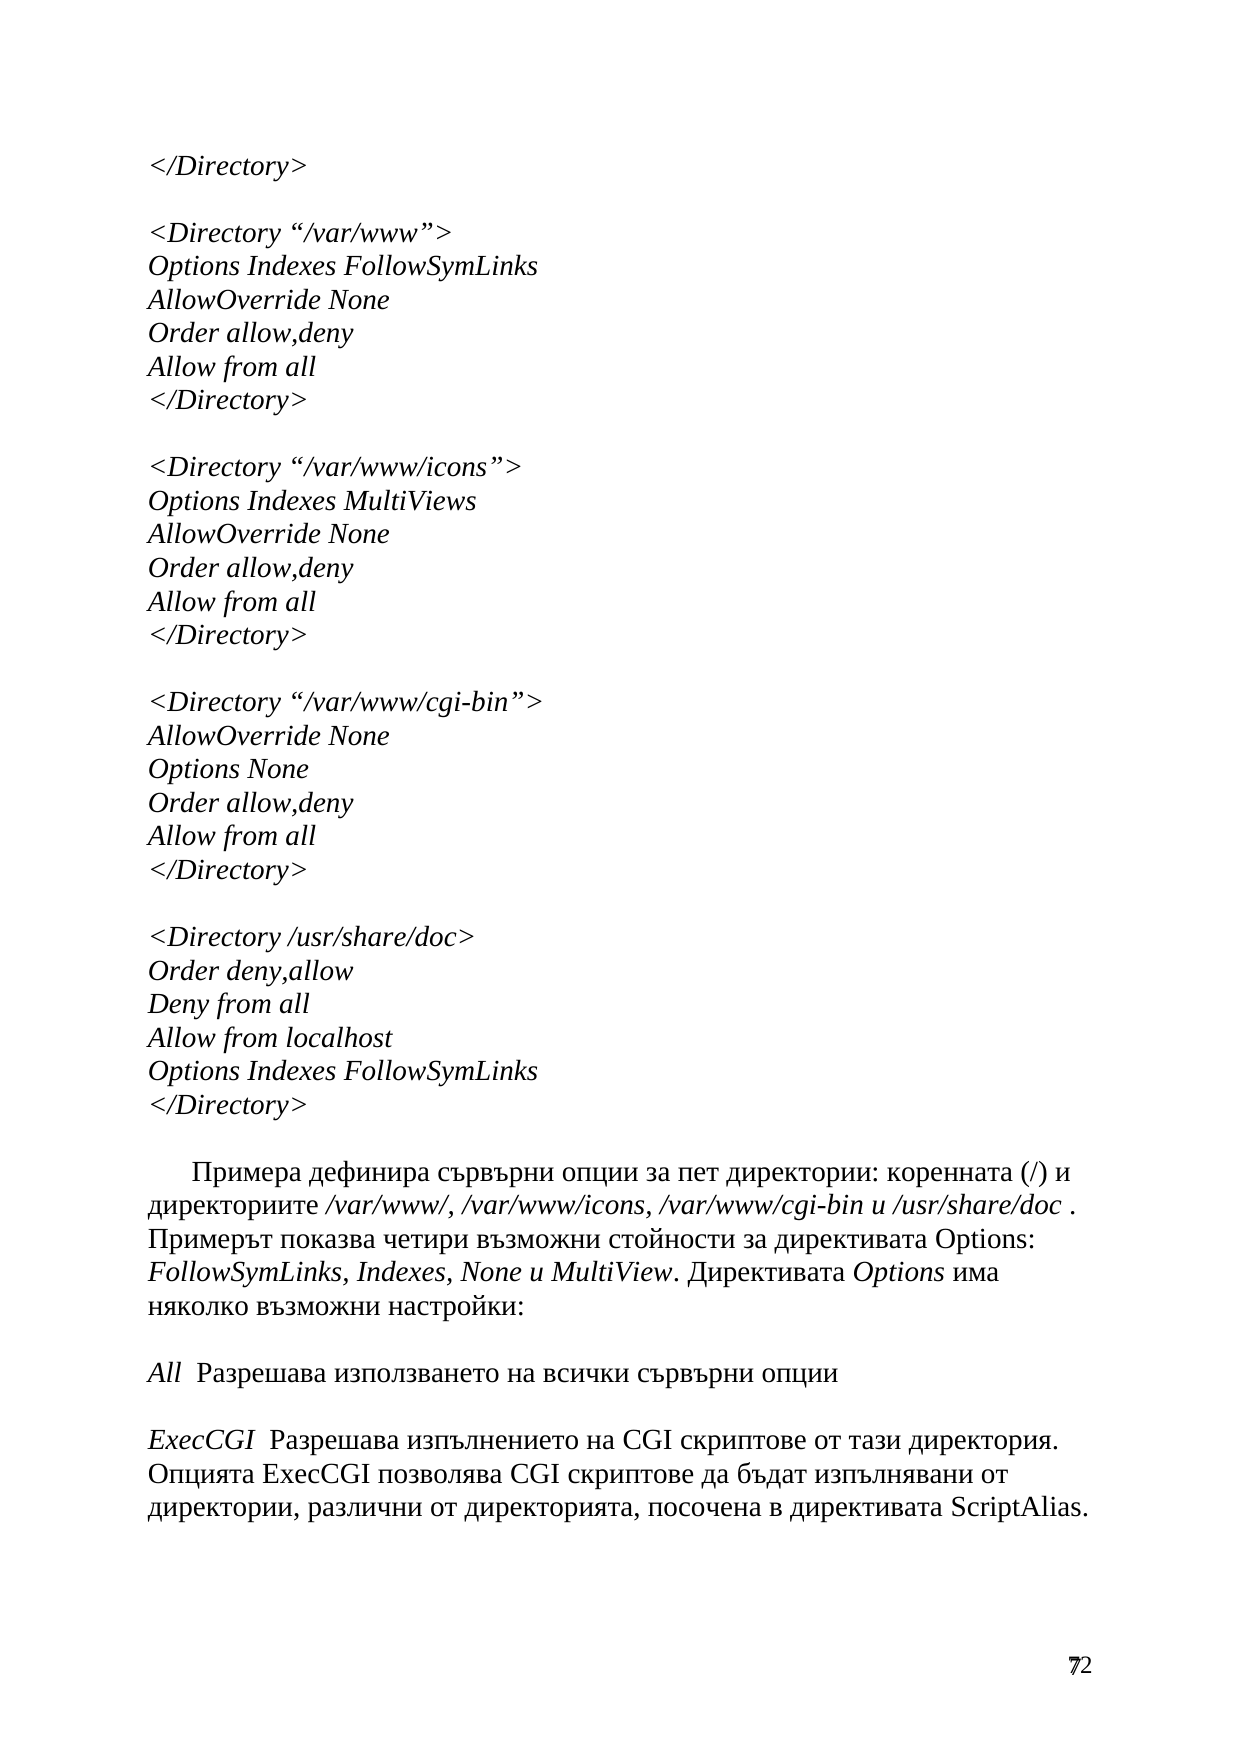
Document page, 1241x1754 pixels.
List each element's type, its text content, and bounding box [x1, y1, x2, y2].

text AllowOverride None [148, 282, 1092, 315]
text ExecCGI Разрешава изпълнението на CGI скриптове от тази директория. Опцията ExecCGI позволява CGI скриптове да бъдат изпълнявани от директории, различни от директорията, посочена в директивата ScriptAlias. [148, 1422, 1092, 1523]
text AllowOverride None [148, 517, 1092, 550]
text Order deny,allow [148, 953, 1092, 986]
text Options Indexes MultiViews [148, 483, 1092, 517]
text </Directory> [148, 852, 1092, 886]
text Options Indexes FollowSymLinks [148, 1053, 1092, 1087]
text Allow from all [148, 818, 1092, 852]
text Options None [148, 751, 1092, 785]
text Options Indexes FollowSymLinks [148, 248, 1092, 282]
text Deny from all [148, 986, 1092, 1020]
text Allow from localhost [148, 1020, 1092, 1053]
text All Разрешава използването на всички сървърни опции [148, 1355, 1092, 1389]
text AllowOverride None [148, 718, 1092, 751]
text Allow from all [148, 349, 1092, 382]
text <Directory “/var/www”> [148, 215, 1092, 248]
text Order allow,deny [148, 550, 1092, 584]
text </Directory> [148, 1087, 1092, 1120]
text <Directory “/var/www/cgi-bin”> [148, 684, 1092, 718]
text Order allow,deny [148, 785, 1092, 818]
text <Directory “/var/www/icons”> [148, 449, 1092, 483]
text Order allow,deny [148, 315, 1092, 349]
text </Directory> [148, 617, 1092, 651]
text Allow from all [148, 584, 1092, 617]
text Примера дефинира сървърни опции за пет директории: коренната (/) и директориите /var/www/, /var/www/icons, /var/www/cgi-bin и /usr/share/doc . Примерът показва четири възможни стойности за директивата Options: FollowSymLinks, Indexes, None и MultiView. Директивата Options има няколко възможни настройки: [148, 1154, 1092, 1322]
text <Directory /usr/share/doc> [148, 919, 1092, 953]
text </Directory> [148, 148, 1092, 181]
text </Directory> [148, 382, 1092, 416]
